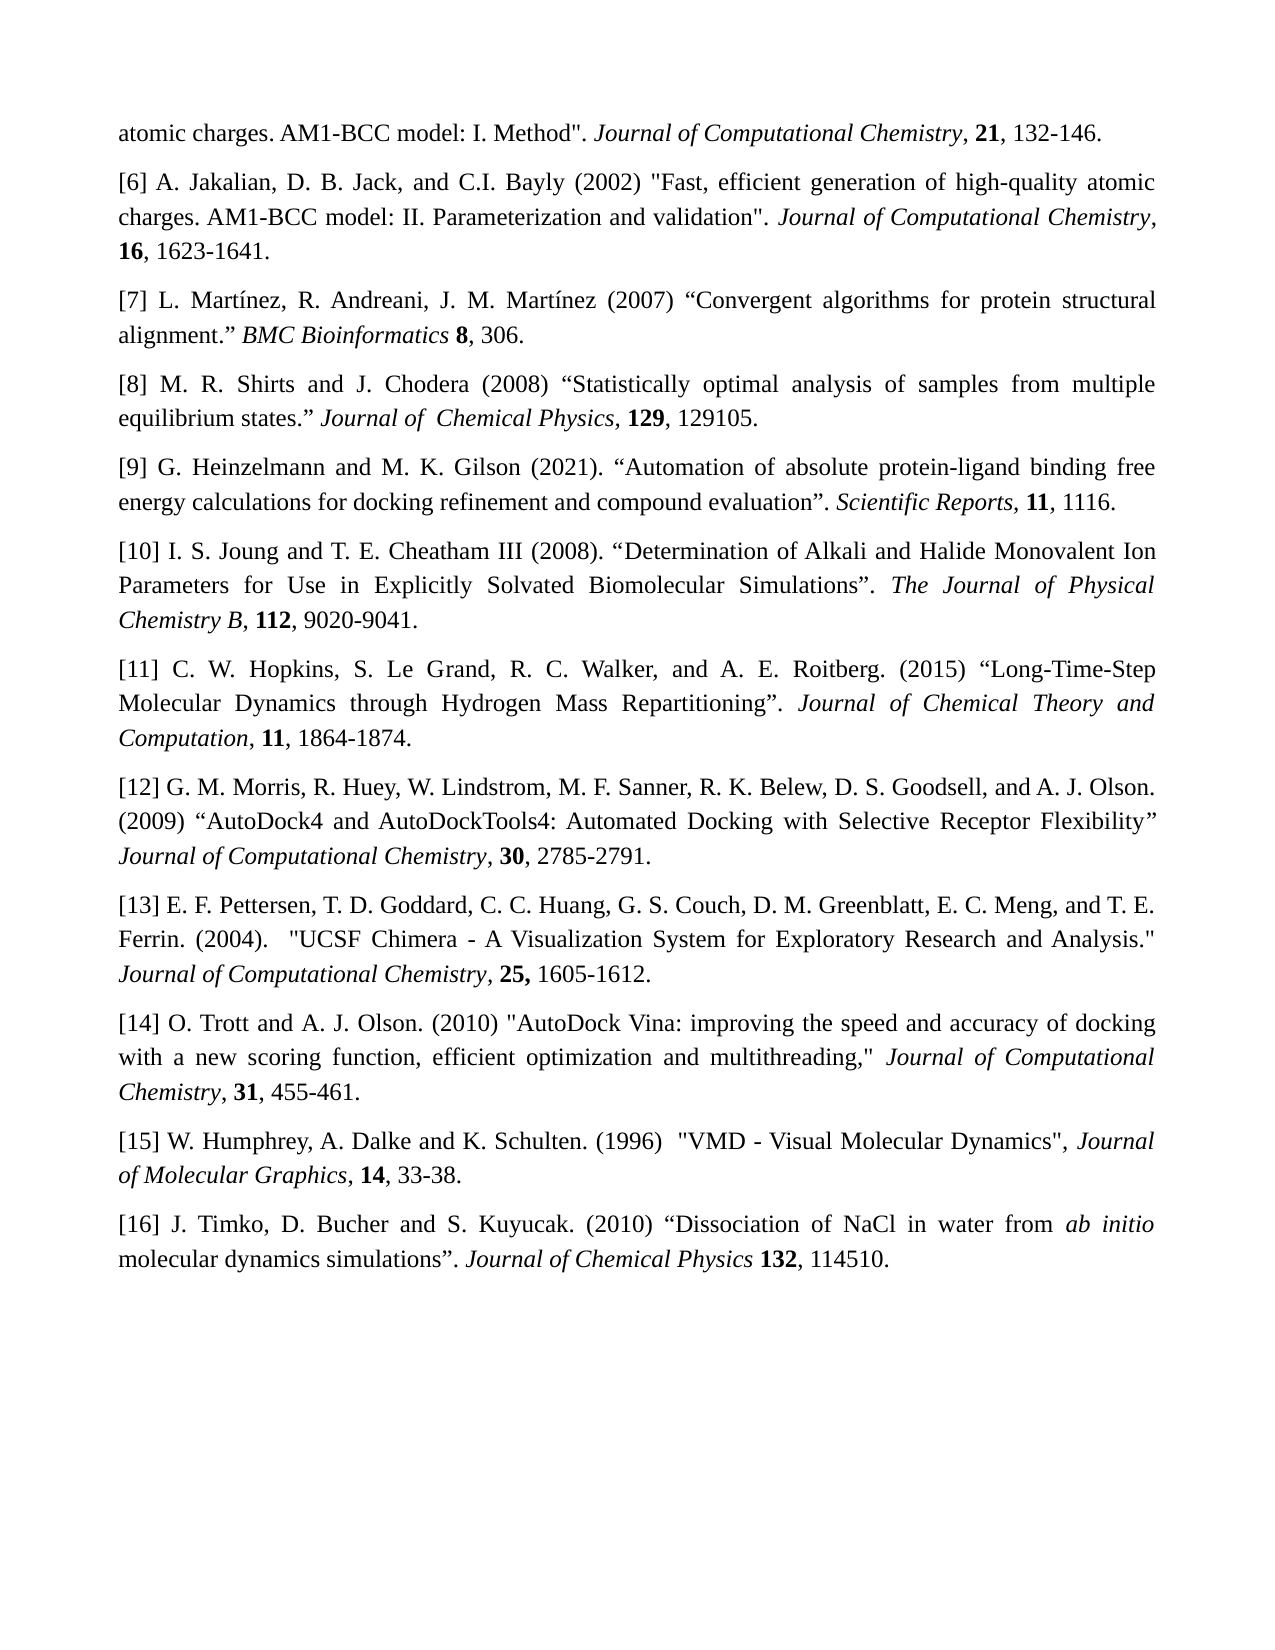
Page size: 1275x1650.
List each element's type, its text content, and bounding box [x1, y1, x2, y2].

text atomic charges. AM1‐BCC model: I. Method". Journal of Computational Chemistry, 21, 132-146. [118, 118, 1157, 147]
text [9] G. Heinzelmann and M. K. Gilson (2021). “Automation of absolute protein-ligand binding free energy calculations for docking refinement and compound evaluation”. Scientific Reports, 11, 1116. [118, 452, 1157, 516]
text [12] G. M. Morris, R. Huey, W. Lindstrom, M. F. Sanner, R. K. Belew, D. S. Goodsell, and A. J. Olson. (2009) “AutoDock4 and AutoDockTools4: Automated Docking with Selective Receptor Flexibility” Journal of Computational Chemistry, 30, 2785-2791. [118, 772, 1157, 869]
text [8] M. R. Shirts and J. Chodera (2008) “Statistically optimal analysis of samples from multiple equilibrium states.” Journal of Chemical Physics, 129, 129105. [118, 369, 1157, 432]
text [11] C. W. Hopkins, S. Le Grand, R. C. Walker, and A. E. Roitberg. (2015) “Long-Time-Step Molecular Dynamics through Hydrogen Mass Repartitioning”. Journal of Chemical Theory and Computation, 11, 1864-1874. [118, 654, 1157, 752]
text [14] O. Trott and A. J. Olson. (2010) "AutoDock Vina: improving the speed and accuracy of docking with a new scoring function, efficient optimization and multithreading," Journal of Computational Chemistry, 31, 455-461. [118, 1008, 1157, 1106]
text [10] I. S. Joung and T. E. Cheatham III (2008). “Determination of Alkali and Halide Monovalent Ion Parameters for Use in Explicitly Solvated Biomolecular Simulations”. The Journal of Physical Chemistry B, 112, 9020-9041. [118, 536, 1157, 633]
text [16] J. Timko, D. Bucher and S. Kuyucak. (2010) “Dissociation of NaCl in water from ab initio molecular dynamics simulations”. Journal of Chemical Physics 132, 114510. [118, 1209, 1157, 1273]
text [7] L. Martínez, R. Andreani, J. M. Martínez (2007) “Convergent algorithms for protein structural alignment.” BMC Bioinformatics 8, 306. [118, 285, 1157, 348]
text [13] E. F. Pettersen, T. D. Goddard, C. C. Huang, G. S. Couch, D. M. Greenblatt, E. C. Meng, and T. E. Ferrin. (2004). "UCSF Chimera - A Visualization System for Exploratory Research and Analysis." Journal of Computational Chemistry, 25, 1605-1612. [118, 890, 1157, 988]
text [15] W. Humphrey, A. Dalke and K. Schulten. (1996) "VMD - Visual Molecular Dynamics", Journal of Molecular Graphics, 14, 33-38. [118, 1126, 1157, 1189]
text [6] A. Jakalian, D. B. Jack, and C.I. Bayly (2002) "Fast, efficient generation of high‐quality atomic charges. AM1‐BCC model: II. Parameterization and validation". Journal of Computational Chemistry, 16, 1623-1641. [118, 167, 1157, 265]
